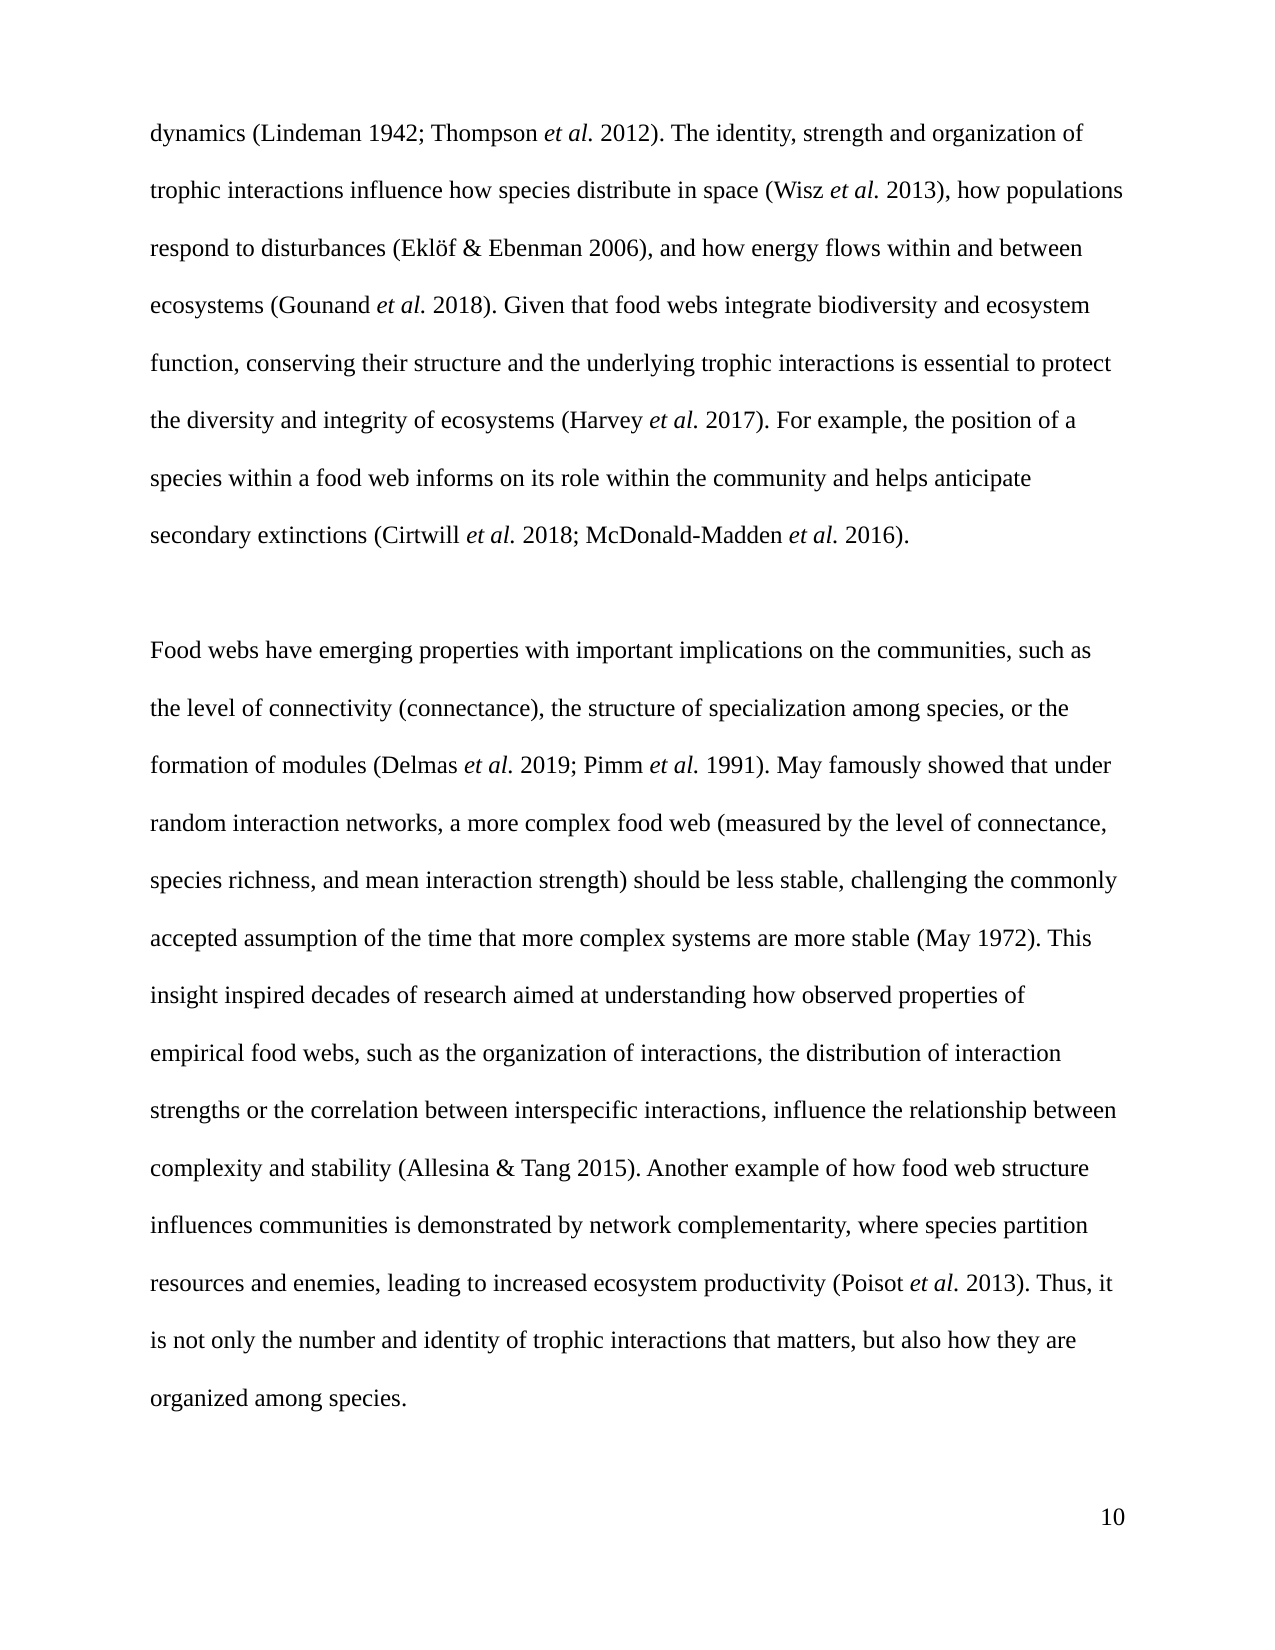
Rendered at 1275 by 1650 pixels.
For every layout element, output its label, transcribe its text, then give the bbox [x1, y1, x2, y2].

text Food webs have emerging properties with important implications on the communities, such as the level of connectivity (connectance), the structure of specialization among species, or the formation of modules (Delmas et al. 2019; Pimm et al. 1991). May famously showed that under random interaction networks, a more complex food web (measured by the level of connectance, species richness, and mean interaction strength) should be less stable, challenging the commonly accepted assumption of the time that more complex systems are more stable (May 1972). This insight inspired decades of research aimed at understanding how observed properties of empirical food webs, such as the organization of interactions, the distribution of interaction strengths or the correlation between interspecific interactions, influence the relationship between complexity and stability (Allesina & Tang 2015). Another example of how food web structure influences communities is demonstrated by network complementarity, where species partition resources and enemies, leading to increased ecosystem productivity (Poisot et al. 2013). Thus, it is not only the number and identity of trophic interactions that matters, but also how they are organized among species. [150, 636, 1125, 1412]
text dynamics (Lindeman 1942; Thompson et al. 2012). The identity, strength and organization of trophic interactions influence how species distribute in space (Wisz et al. 2013), how populations respond to disturbances (Eklöf & Ebenman 2006), and how energy flows within and between ecosystems (Gounand et al. 2018). Given that food webs integrate biodiversity and ecosystem function, conserving their structure and the underlying trophic interactions is essential to protect the diversity and integrity of ecosystems (Harvey et al. 2017). For example, the position of a species within a food web informs on its role within the community and helps anticipate secondary extinctions (Cirtwill et al. 2018; McDonald-Madden et al. 2016). [150, 118, 1125, 549]
